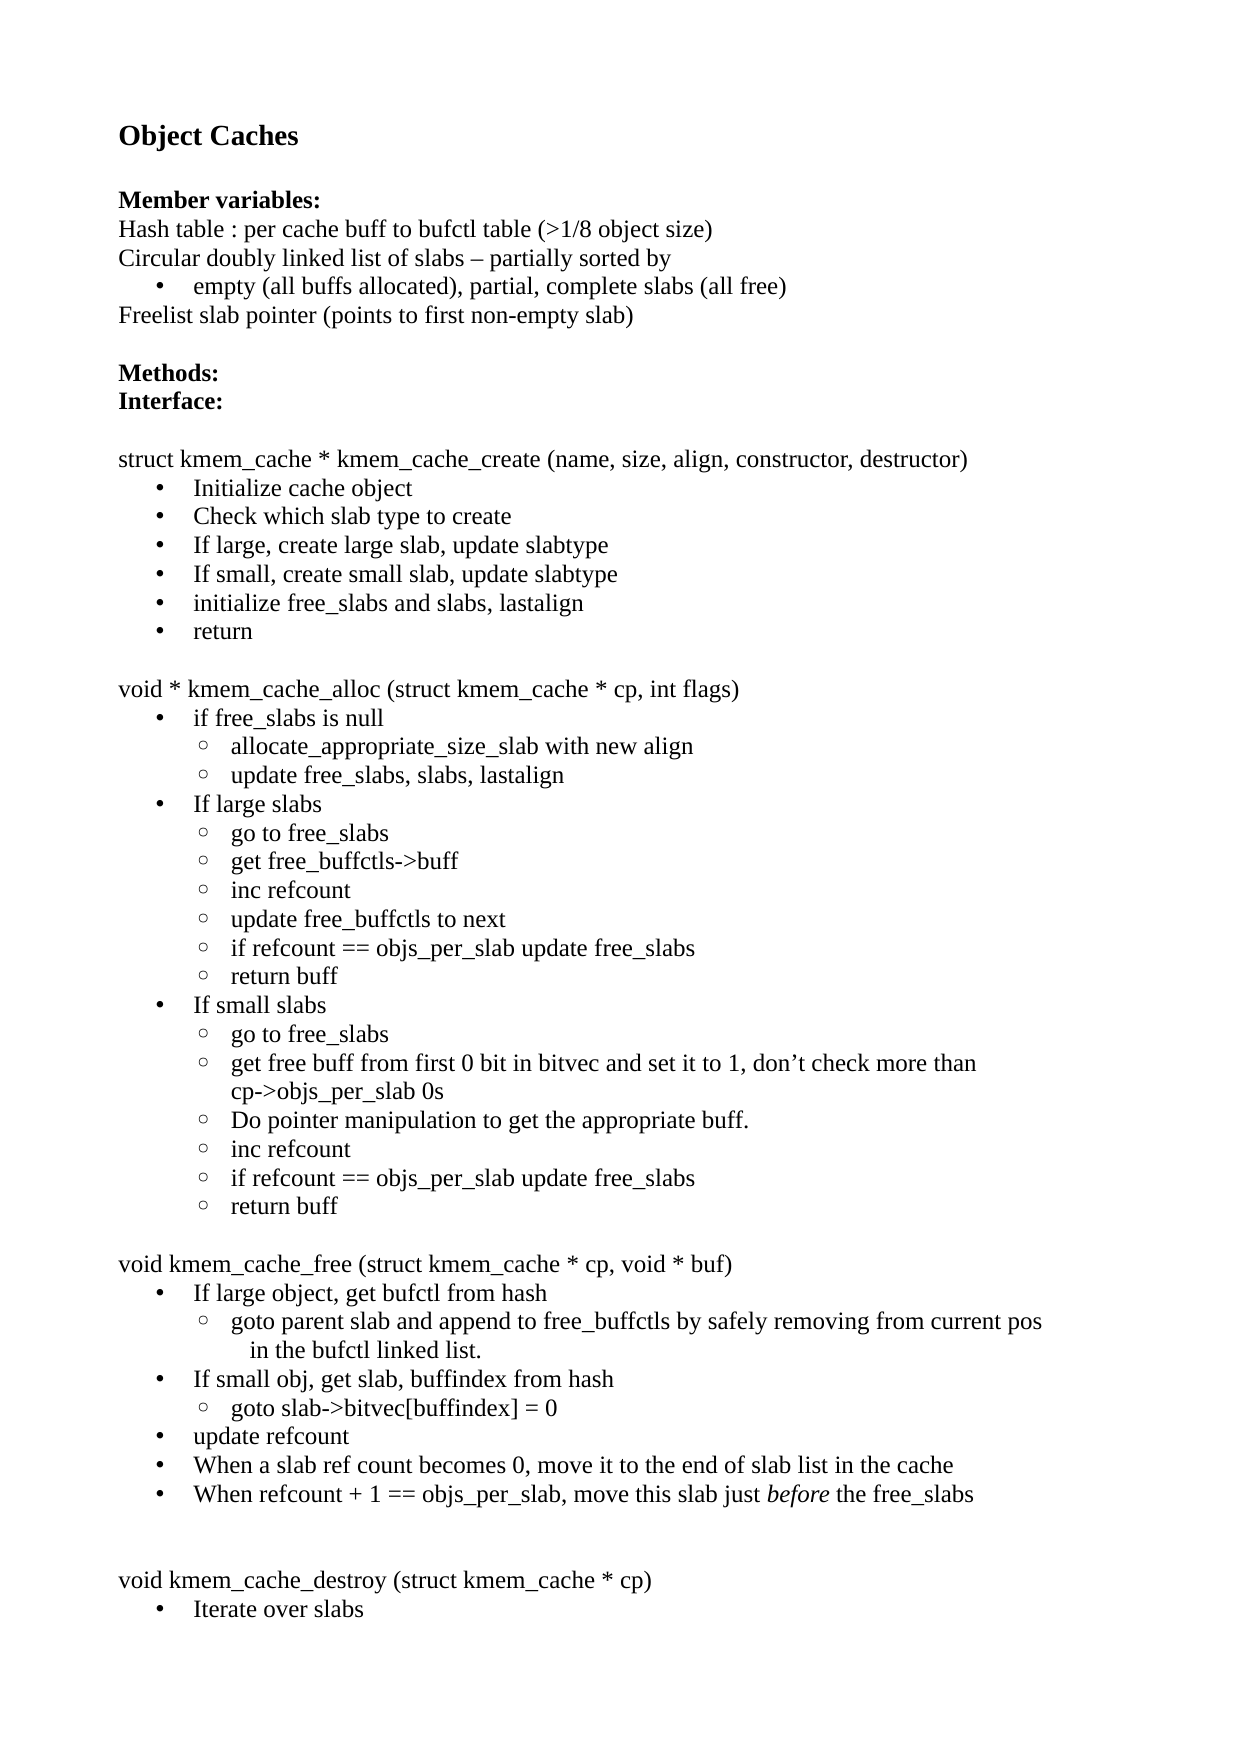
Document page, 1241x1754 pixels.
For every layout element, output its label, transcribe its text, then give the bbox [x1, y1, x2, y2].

text Hash table : per cache buff to bufctl table (>1/8 object size) [118, 214, 1122, 243]
list empty (all buffs allocated), partial, complete slabs (all free) [156, 271, 1122, 300]
list inc refcount [193, 1134, 1122, 1163]
list goto parent slab and append to free_buffctls by safely removing from current pos [193, 1306, 1122, 1335]
list allocate_appropriate_size_slab with new align [193, 731, 1122, 760]
list return buff [193, 961, 1122, 990]
list When refcount + 1 == objs_per_slab, move this slab just before the free_slabs [156, 1479, 1122, 1508]
text void * kmem_cache_alloc (struct kmem_cache * cp, int flags) [118, 674, 1122, 703]
text Freelist slab pointer (points to first non-empty slab) [118, 300, 1122, 329]
list return [156, 616, 1122, 645]
text Object Caches [118, 118, 1122, 152]
list cp->objs_per_slab 0s [193, 1076, 1122, 1105]
list Check which slab type to create [156, 501, 1122, 530]
list If small slabs [156, 990, 1122, 1019]
list get free_buffctls->buff [193, 846, 1122, 875]
text void kmem_cache_destroy (struct kmem_cache * cp) [118, 1565, 1122, 1594]
list inc refcount [193, 875, 1122, 904]
list if refcount == objs_per_slab update free_slabs [193, 1163, 1122, 1191]
list Initialize cache object [156, 473, 1122, 501]
list update free_buffctls to next [193, 904, 1122, 933]
list If large slabs [156, 789, 1122, 818]
text Methods: [118, 358, 1122, 386]
text in the bufctl linked list. [118, 1335, 1122, 1364]
list If small obj, get slab, buffindex from hash [156, 1364, 1122, 1393]
text void kmem_cache_free (struct kmem_cache * cp, void * buf) [118, 1249, 1122, 1278]
text Interface: [118, 386, 1122, 415]
text Member variables: [118, 185, 1122, 214]
list go to free_slabs [193, 818, 1122, 846]
list update refcount [156, 1421, 1122, 1450]
list If small, create small slab, update slabtype [156, 559, 1122, 588]
list if free_slabs is null [156, 703, 1122, 731]
text Circular doubly linked list of slabs – partially sorted by [118, 243, 1122, 271]
list Do pointer manipulation to get the appropriate buff. [193, 1105, 1122, 1134]
list return buff [193, 1191, 1122, 1220]
list When a slab ref count becomes 0, move it to the end of slab list in the cache [156, 1450, 1122, 1479]
list Iterate over slabs [156, 1594, 1122, 1623]
list get free buff from first 0 bit in bitvec and set it to 1, don’t check more than [193, 1048, 1122, 1076]
list go to free_slabs [193, 1019, 1122, 1048]
list initialize free_slabs and slabs, lastalign [156, 588, 1122, 616]
list goto slab->bitvec[buffindex] = 0 [193, 1393, 1122, 1421]
text struct kmem_cache * kmem_cache_create (name, size, align, constructor, destructor) [118, 444, 1122, 473]
list if refcount == objs_per_slab update free_slabs [193, 933, 1122, 961]
list If large, create large slab, update slabtype [156, 530, 1122, 559]
list update free_slabs, slabs, lastalign [193, 760, 1122, 789]
list If large object, get bufctl from hash [156, 1278, 1122, 1306]
